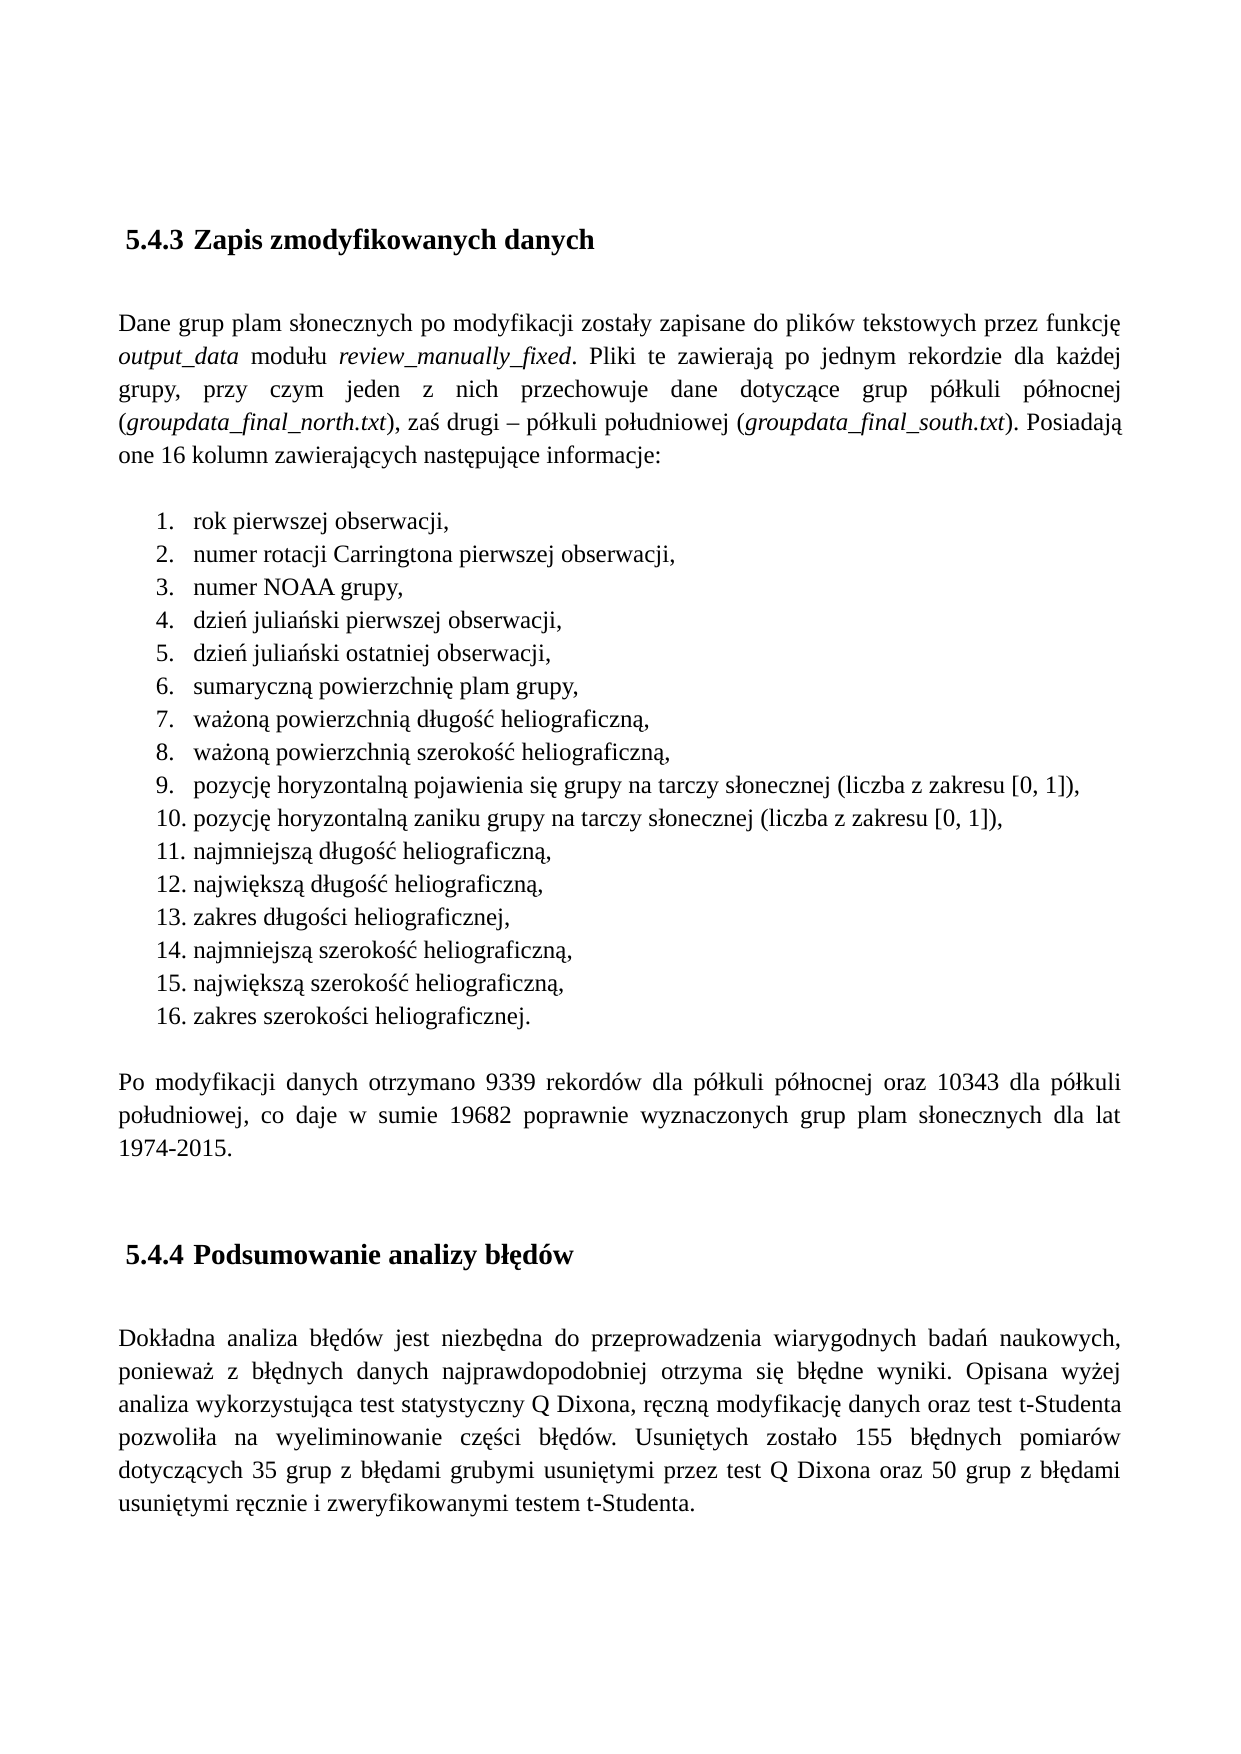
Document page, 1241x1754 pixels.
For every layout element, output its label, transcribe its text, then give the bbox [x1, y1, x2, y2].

text Dokładna analiza błędów jest niezbędna do przeprowadzenia wiarygodnych badań naukowych, ponieważ z błędnych danych najprawdopodobniej otrzyma się błędne wyniki. Opisana wyżej analiza wykorzystująca test statystyczny Q Dixona, ręczną modyfikację danych oraz test t-Studenta pozwoliła na wyeliminowanie części błędów. Usuniętych zostało 155 błędnych pomiarów dotyczących 35 grup z błędami grubymi usuniętymi przez test Q Dixona oraz 50 grup z błędami usuniętymi ręcznie i zweryfikowanymi testem t-Studenta. [118, 1323, 1122, 1517]
list sumaryczną powierzchnię plam grupy, [156, 671, 1122, 700]
list ważoną powierzchnią szerokość heliograficzną, [156, 737, 1122, 766]
list najmniejszą szerokość heliograficzną, [156, 935, 1122, 964]
subtitle Zapis zmodyfikowanych danych [118, 222, 1122, 256]
list zakres szerokości heliograficznej. [156, 1001, 1122, 1030]
list największą długość heliograficzną, [156, 869, 1122, 898]
list ważoną powierzchnią długość heliograficzną, [156, 704, 1122, 733]
list pozycję horyzontalną zaniku grupy na tarczy słonecznej (liczba z zakresu [0, 1]), [156, 803, 1122, 832]
list zakres długości heliograficznej, [156, 902, 1122, 931]
text Dane grup plam słonecznych po modyfikacji zostały zapisane do plików tekstowych przez funkcję output_data modułu review_manually_fixed. Pliki te zawierają po jednym rekordzie dla każdej grupy, przy czym jeden z nich przechowuje dane dotyczące grup półkuli północnej (groupdata_final_north.txt), zaś drugi – półkuli południowej (groupdata_final_south.txt). Posiadają one 16 kolumn zawierających następujące informacje: [118, 308, 1122, 469]
list pozycję horyzontalną pojawienia się grupy na tarczy słonecznej (liczba z zakresu [0, 1]), [156, 770, 1122, 799]
subtitle Podsumowanie analizy błędów [118, 1237, 1122, 1271]
list najmniejszą długość heliograficzną, [156, 836, 1122, 865]
list dzień juliański pierwszej obserwacji, [156, 605, 1122, 634]
list numer NOAA grupy, [156, 572, 1122, 601]
list największą szerokość heliograficzną, [156, 968, 1122, 997]
list rok pierwszej obserwacji, [156, 506, 1122, 535]
list numer rotacji Carringtona pierwszej obserwacji, [156, 539, 1122, 568]
text Po modyfikacji danych otrzymano 9339 rekordów dla półkuli północnej oraz 10343 dla półkuli południowej, co daje w sumie 19682 poprawnie wyznaczonych grup plam słonecznych dla lat 1974-2015. [118, 1067, 1122, 1162]
list dzień juliański ostatniej obserwacji, [156, 638, 1122, 667]
